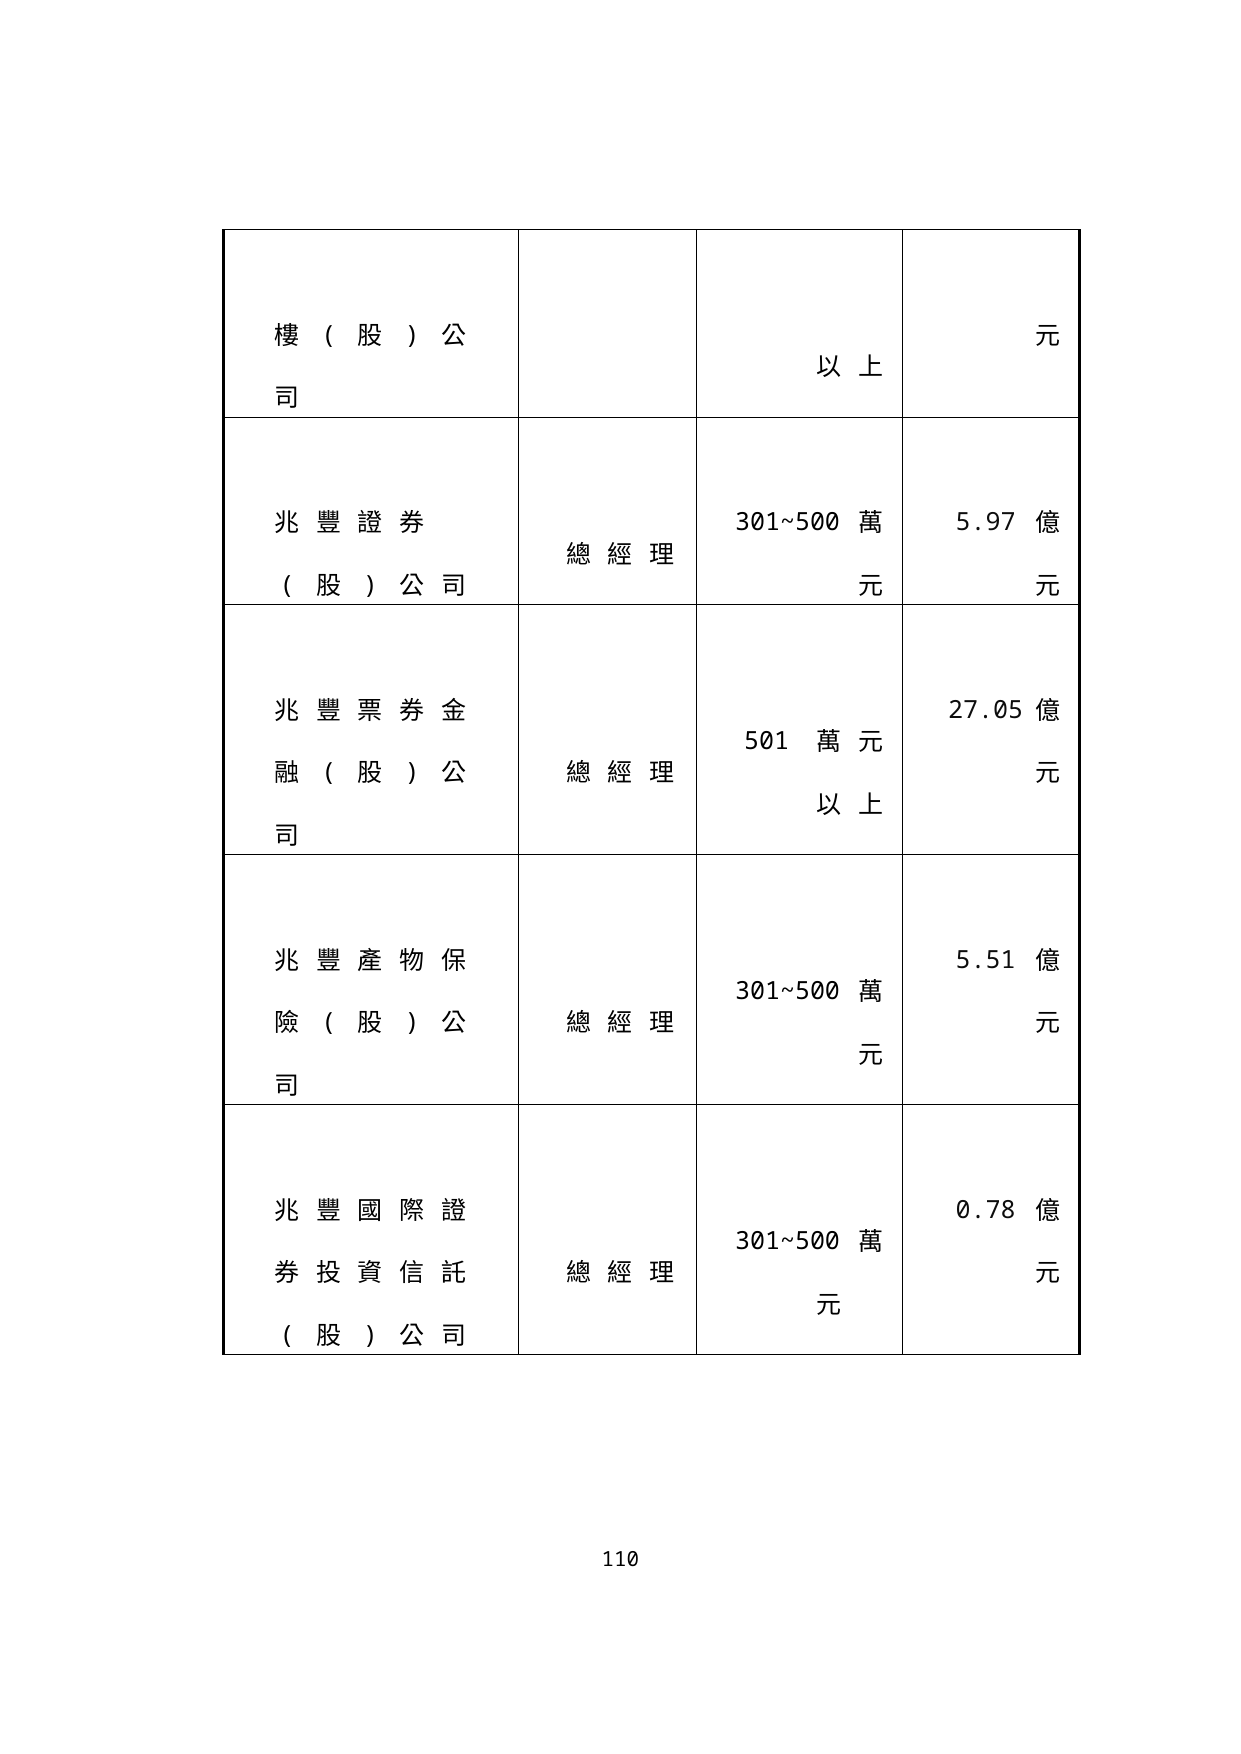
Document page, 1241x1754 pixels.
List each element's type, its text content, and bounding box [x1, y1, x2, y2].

table_cell 樓(股)公司 [225, 230, 518, 417]
table_cell 301~500萬元 [697, 418, 902, 604]
table_cell [519, 230, 696, 417]
table_cell 0.78億元 [903, 1105, 1078, 1354]
table_cell 兆豐票券金融(股)公司 [225, 605, 518, 854]
table_cell 兆豐國際證券投資信託(股)公司 [225, 1105, 518, 1354]
table_cell 5.51億元 [903, 855, 1078, 1104]
table_cell 兆豐證券(股)公司 [225, 418, 518, 604]
table_cell 27.05億元 [903, 605, 1078, 854]
table_cell 5.97億元 [903, 418, 1078, 604]
table_cell 301~500萬元 [697, 855, 902, 1104]
table_cell 總經理 [519, 605, 696, 854]
table_cell 總經理 [519, 1105, 696, 1354]
table_cell 兆豐產物保險(股)公司 [225, 855, 518, 1104]
table_cell 元 [903, 230, 1078, 417]
table_cell 以上 [697, 230, 902, 417]
table_cell 總經理 [519, 418, 696, 604]
table_cell 501萬元以上 [697, 605, 902, 854]
table_cell 總經理 [519, 855, 696, 1104]
table_cell 301~500萬元 [697, 1105, 902, 1354]
